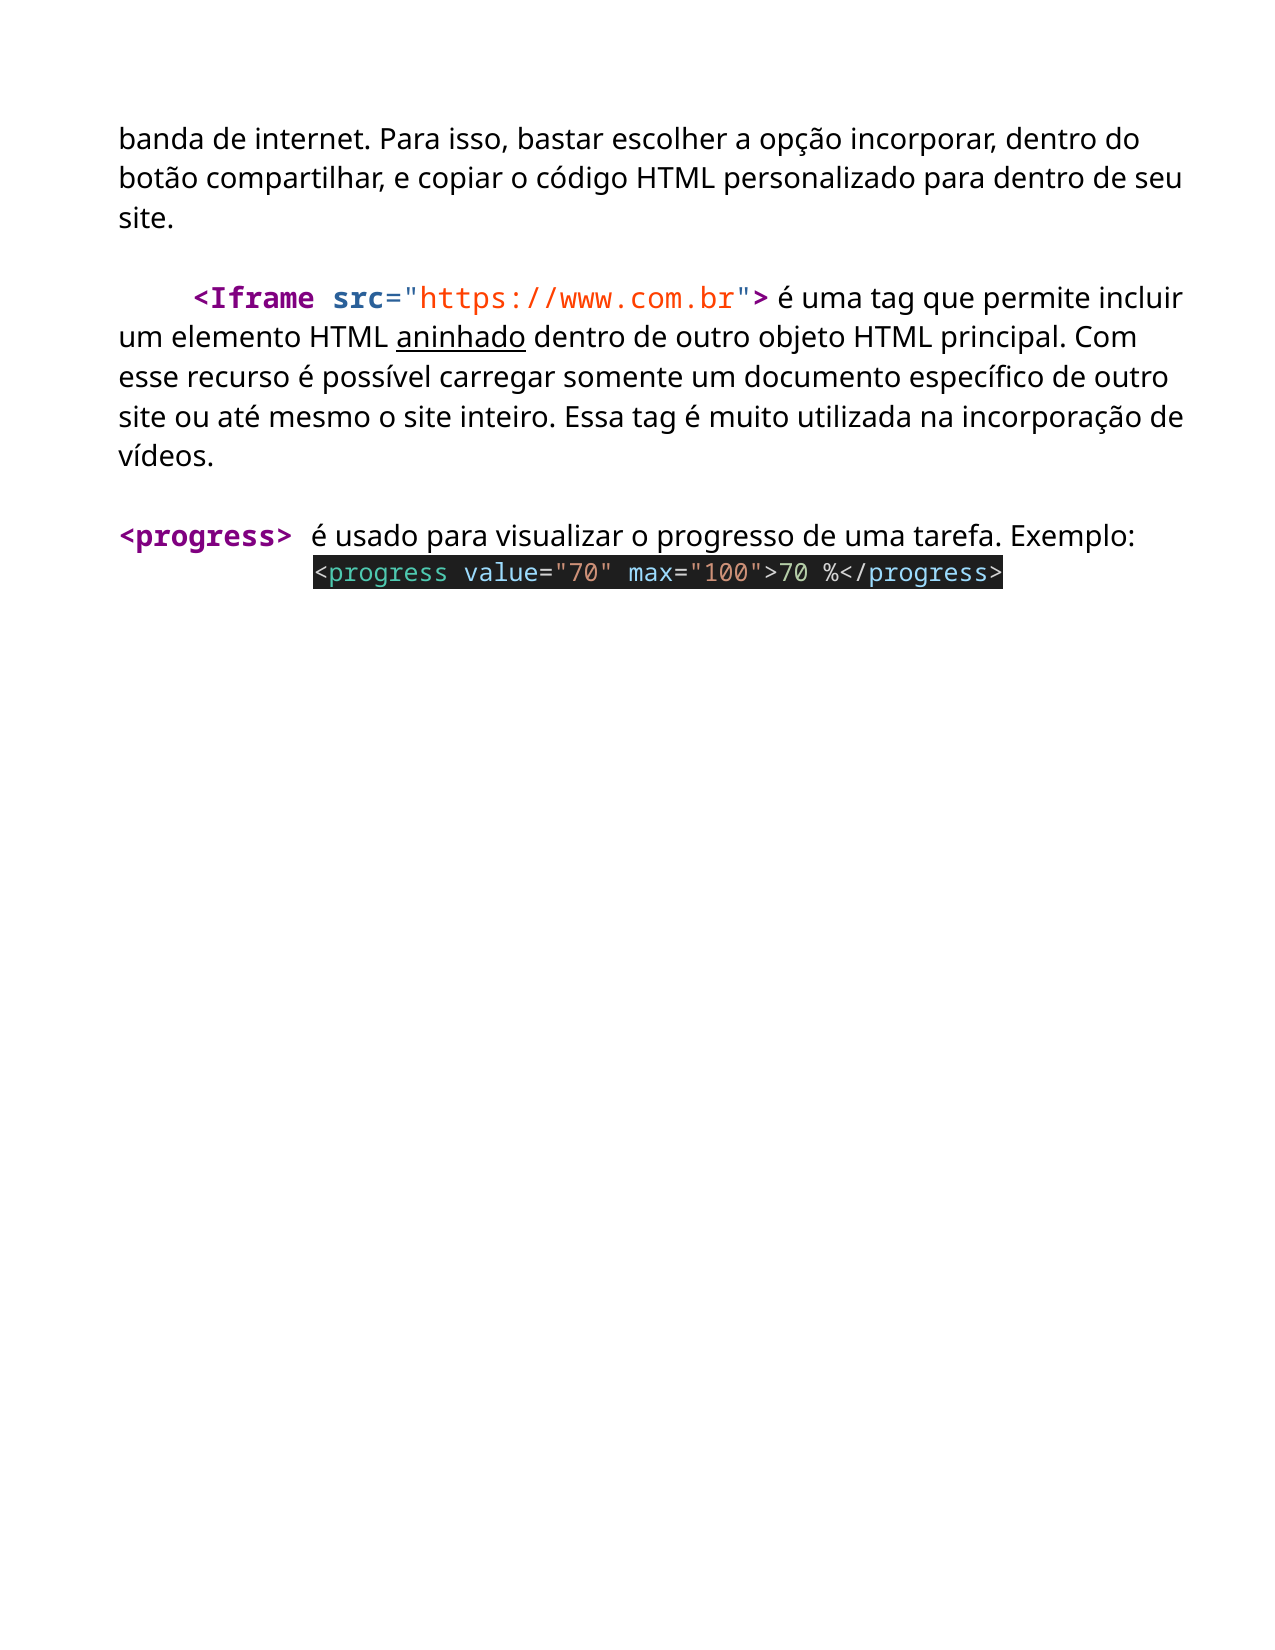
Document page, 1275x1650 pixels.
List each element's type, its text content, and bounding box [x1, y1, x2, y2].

text banda de internet. Para isso, bastar escolher a opção incorporar, dentro do botão compartilhar, e copiar o código HTML personalizado para dentro de seu site. [118, 118, 1198, 237]
text <Iframe src="https://www.com.br"> é uma tag que permite incluir um elemento HTML aninhado dentro de outro objeto HTML principal. Com esse recurso é possível carregar somente um documento específico de outro site ou até mesmo o site inteiro. Essa tag é muito utilizada na incorporação de vídeos. [118, 277, 1198, 475]
text <progress> é usado para visualizar o progresso de uma tarefa. Exemplo: [118, 515, 1198, 555]
text <progress value="70" max="100">70 %</progress> [118, 555, 1198, 589]
